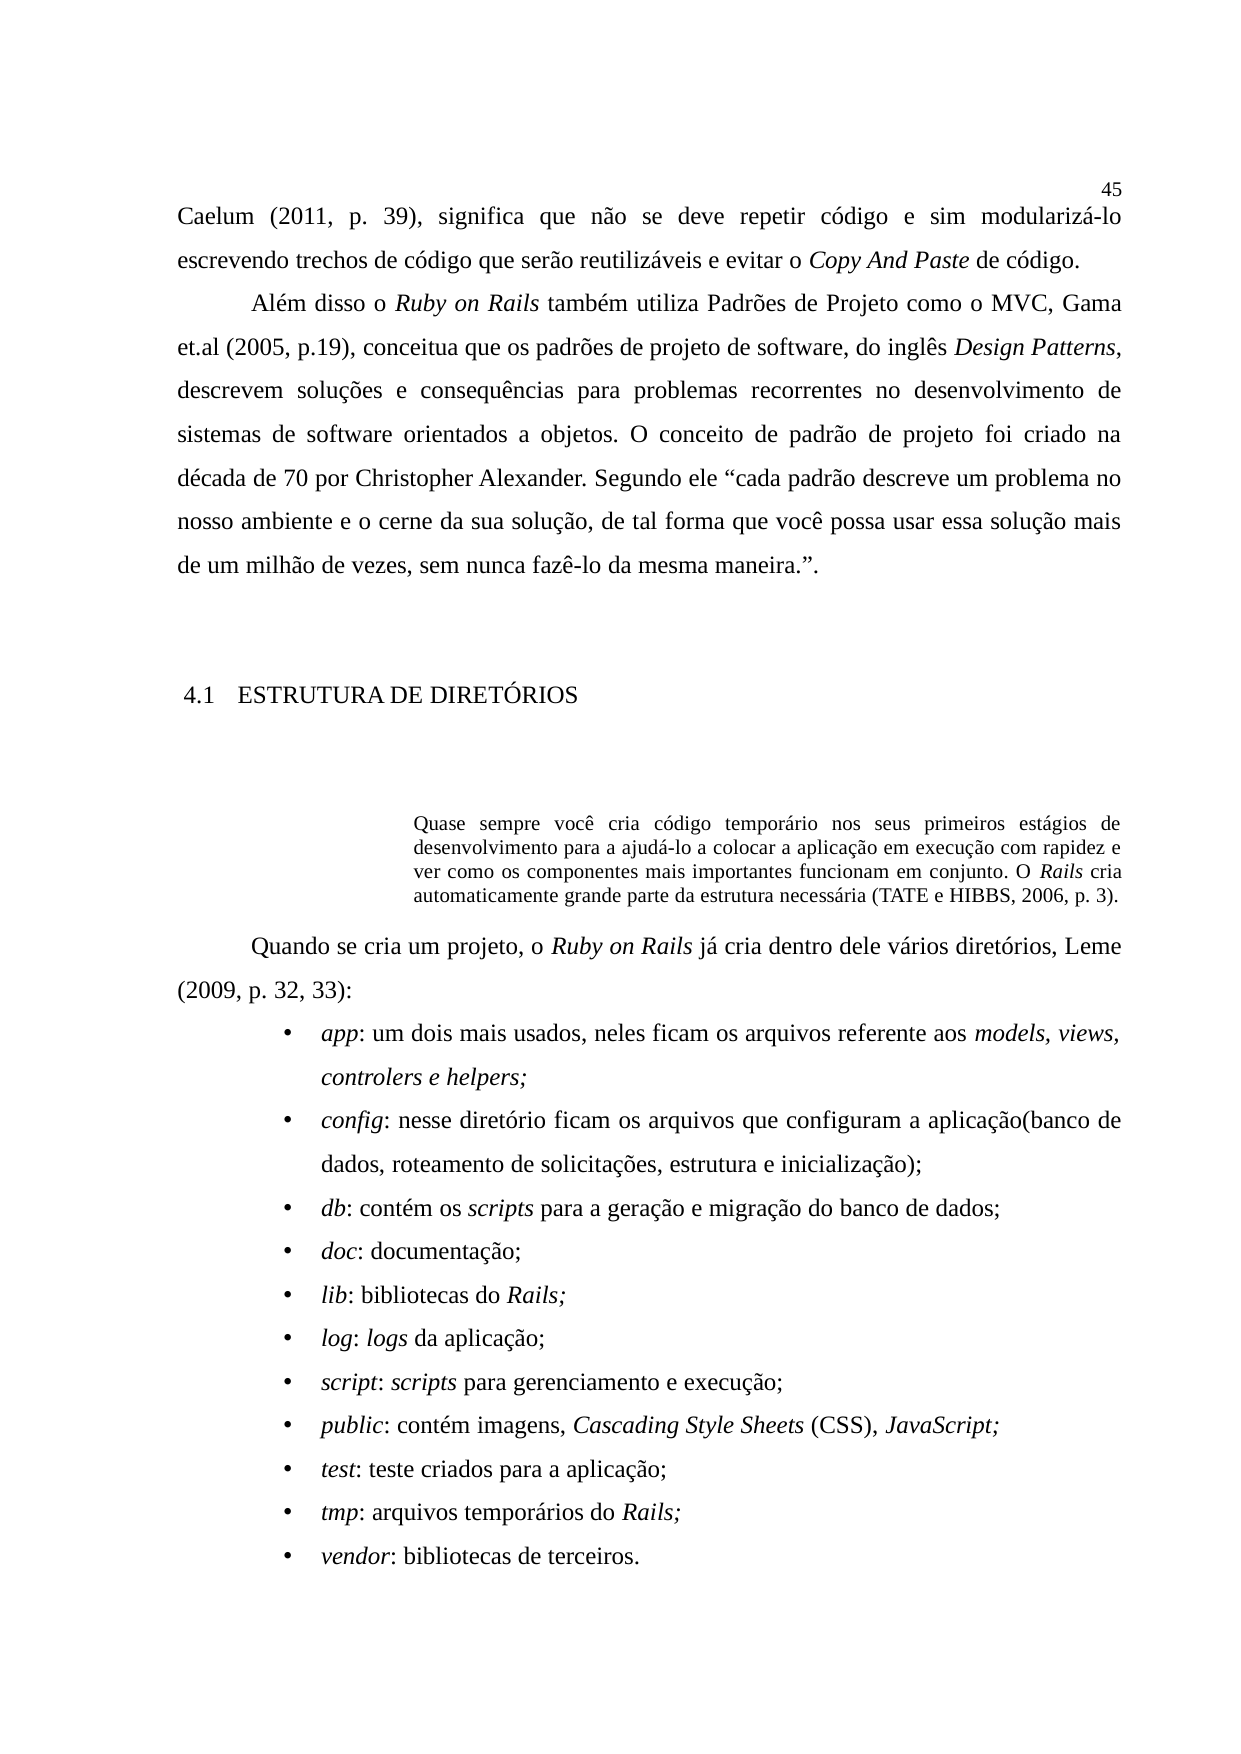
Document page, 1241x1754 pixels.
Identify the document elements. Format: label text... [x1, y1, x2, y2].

list doc: documentação; [283, 1236, 1122, 1265]
list public: contém imagens, Cascading Style Sheets (CSS), JavaScript; [283, 1410, 1122, 1439]
list log: logs da aplicação; [283, 1323, 1122, 1352]
subtitle ESTRUTURA DE DIRETÓRIOS [177, 680, 1122, 709]
list app: um dois mais usados, neles ficam os arquivos referente aos models, views, controlers e helpers; [283, 1018, 1122, 1091]
list lib: bibliotecas do Rails; [283, 1279, 1122, 1308]
list config: nesse diretório ficam os arquivos que configuram a aplicação(banco de dados, roteamento de solicitações, estrutura e inicialização); [283, 1105, 1122, 1178]
list tmp: arquivos temporários do Rails; [283, 1497, 1122, 1526]
list test: teste criados para a aplicação; [283, 1454, 1122, 1483]
text Além disso o Ruby on Rails também utiliza Padrões de Projeto como o MVC, Gama et.al (2005, p.19), conceitua que os padrões de projeto de software, do inglês Design Patterns, descrevem soluções e consequências para problemas recorrentes no desenvolvimento de sistemas de software orientados a objetos. O conceito de padrão de projeto foi criado na década de 70 por Christopher Alexander. Segundo ele “cada padrão descreve um problema no nosso ambiente e o cerne da sua solução, de tal forma que você possa usar essa solução mais de um milhão de vezes, sem nunca fazê-lo da mesma maneira.”. [177, 288, 1122, 579]
text Quando se cria um projeto, o Ruby on Rails já cria dentro dele vários diretórios, Leme (2009, p. 32, 33): [177, 931, 1122, 1004]
text Caelum (2011, p. 39), significa que não se deve repetir código e sim modularizá-lo escrevendo trechos de código que serão reutilizáveis e evitar o Copy And Paste de código. [177, 201, 1122, 274]
list script: scripts para gerenciamento e execução; [283, 1367, 1122, 1396]
list vendor: bibliotecas de terceiros. [283, 1541, 1122, 1570]
list db: contém os scripts para a geração e migração do banco de dados; [283, 1192, 1122, 1221]
text Quase sempre você cria código temporário nos seus primeiros estágios de desenvolvimento para a ajudá-lo a colocar a aplicação em execução com rapidez e ver como os componentes mais importantes funcionam em conjunto. O Rails cria automaticamente grande parte da estrutura necessária (TATE e HIBBS, 2006, p. 3). [413, 811, 1122, 907]
